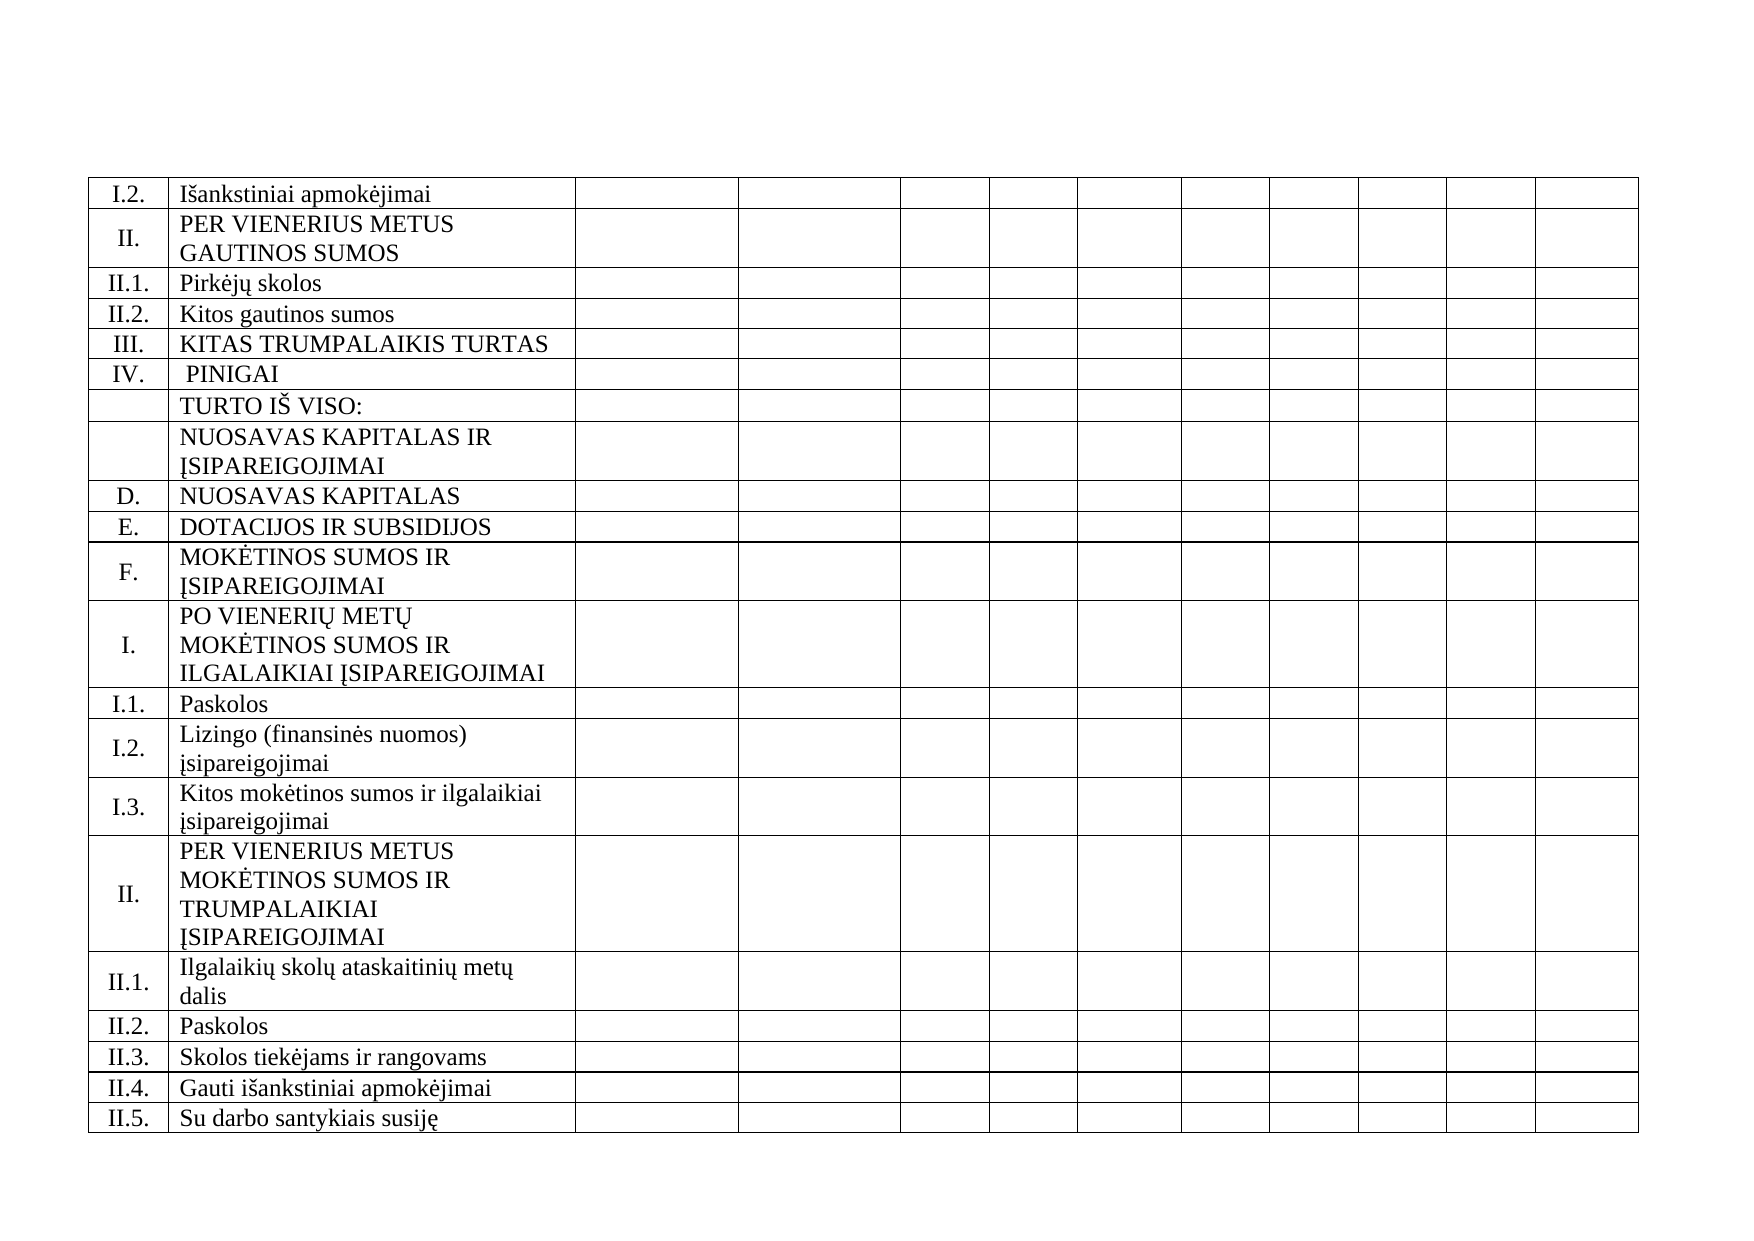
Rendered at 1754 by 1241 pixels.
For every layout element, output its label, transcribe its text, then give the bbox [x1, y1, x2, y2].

table_cell [1182, 359, 1269, 389]
table_cell DOTACIJOS IR SUBSIDIJOS [169, 512, 575, 541]
table_cell II. [89, 836, 168, 951]
table_cell [1270, 543, 1358, 600]
table_cell II.3. [89, 1042, 168, 1071]
table_cell [1078, 178, 1181, 208]
table_cell [901, 1042, 989, 1071]
table_cell Kitos gautinos sumos [169, 299, 575, 328]
table_cell [1359, 1103, 1446, 1132]
table_cell [1447, 1073, 1535, 1102]
table_cell [739, 1103, 900, 1132]
table_cell [739, 688, 900, 718]
table_cell [901, 1103, 989, 1132]
table_cell [1270, 178, 1358, 208]
table_cell [1447, 719, 1535, 777]
table_cell [1536, 1103, 1638, 1132]
table_cell [1447, 836, 1535, 951]
table_cell [1182, 422, 1269, 480]
table_cell [1447, 390, 1535, 421]
table_cell [1447, 209, 1535, 267]
table_cell [739, 390, 900, 421]
table_cell [1359, 719, 1446, 777]
table_cell [1182, 836, 1269, 951]
table_cell Išankstiniai apmokėjimai [169, 178, 575, 208]
table_cell I.3. [89, 778, 168, 835]
table_cell [1270, 359, 1358, 389]
table_cell [739, 1042, 900, 1071]
table_cell [576, 1073, 738, 1102]
table_cell II.2. [89, 1011, 168, 1041]
table_cell [990, 836, 1077, 951]
table_cell [990, 952, 1077, 1010]
table_cell F. [89, 543, 168, 600]
table_cell NUOSAVAS KAPITALAS IR ĮSIPAREIGOJIMAI [169, 422, 575, 480]
table_cell [901, 688, 989, 718]
table_cell [1078, 1103, 1181, 1132]
table_cell Kitos mokėtinos sumos ir ilgalaikiai įsipareigojimai [169, 778, 575, 835]
table_cell PINIGAI [169, 359, 575, 389]
table_cell [1182, 329, 1269, 358]
table_cell [901, 178, 989, 208]
table_cell [901, 329, 989, 358]
table_cell NUOSAVAS KAPITALAS [169, 481, 575, 511]
table_cell [901, 778, 989, 835]
table_cell [990, 1042, 1077, 1071]
table_cell [1182, 952, 1269, 1010]
table_cell [1536, 778, 1638, 835]
table_cell [1078, 543, 1181, 600]
table_cell [576, 268, 738, 297]
table_cell [1447, 268, 1535, 297]
table_cell [1270, 1042, 1358, 1071]
table_cell [1182, 178, 1269, 208]
table_cell [1447, 543, 1535, 600]
table_cell II. [89, 209, 168, 267]
table_cell [1447, 178, 1535, 208]
table_cell [1359, 601, 1446, 687]
table_cell [739, 952, 900, 1010]
table_cell [901, 1011, 989, 1041]
table_cell [1182, 512, 1269, 541]
table_cell [1536, 209, 1638, 267]
table_cell [576, 836, 738, 951]
table_cell [990, 688, 1077, 718]
table_cell [1270, 1103, 1358, 1132]
table_cell [576, 329, 738, 358]
table_cell [1182, 390, 1269, 421]
table_cell [739, 268, 900, 297]
table_cell [1359, 778, 1446, 835]
table_cell [1447, 359, 1535, 389]
table_cell [1447, 329, 1535, 358]
table_cell [1270, 836, 1358, 951]
table_cell [1447, 1042, 1535, 1071]
table_cell [901, 422, 989, 480]
table_cell [1270, 778, 1358, 835]
table_cell Pirkėjų skolos [169, 268, 575, 297]
table_cell [1182, 719, 1269, 777]
table_cell [1182, 1042, 1269, 1071]
table_cell [1270, 299, 1358, 328]
table_cell [990, 1103, 1077, 1132]
table_cell [990, 268, 1077, 297]
table_cell [990, 719, 1077, 777]
table_cell [739, 836, 900, 951]
table_cell [89, 422, 168, 480]
table_cell [576, 390, 738, 421]
table_cell [1078, 1042, 1181, 1071]
table_cell [739, 422, 900, 480]
table_cell [1078, 952, 1181, 1010]
table_cell [576, 359, 738, 389]
table_cell [739, 209, 900, 267]
table_cell [1359, 1011, 1446, 1041]
table_cell [739, 1073, 900, 1102]
table_cell [739, 481, 900, 511]
table_cell [990, 1011, 1077, 1041]
table_cell [901, 543, 989, 600]
table_cell [1078, 1073, 1181, 1102]
table_cell [1182, 1103, 1269, 1132]
table_cell [1078, 601, 1181, 687]
table_cell [901, 390, 989, 421]
table_cell [1359, 688, 1446, 718]
table_cell [1447, 512, 1535, 541]
table_cell [576, 178, 738, 208]
table_cell [576, 299, 738, 328]
table_cell [1536, 719, 1638, 777]
table_cell KITAS TRUMPALAIKIS TURTAS [169, 329, 575, 358]
table_cell [576, 688, 738, 718]
table_cell [1536, 836, 1638, 951]
table_cell [576, 422, 738, 480]
table_cell [901, 512, 989, 541]
table_cell [576, 778, 738, 835]
table_cell Lizingo (finansinės nuomos) įsipareigojimai [169, 719, 575, 777]
table_cell [1536, 512, 1638, 541]
table_cell MOKĖTINOS SUMOS IR ĮSIPAREIGOJIMAI [169, 543, 575, 600]
table_cell PER VIENERIUS METUS MOKĖTINOS SUMOS IR TRUMPALAIKIAI ĮSIPAREIGOJIMAI [169, 836, 575, 951]
table_cell [1270, 601, 1358, 687]
table_cell [739, 512, 900, 541]
table_cell [1270, 268, 1358, 297]
table_cell [1359, 209, 1446, 267]
table_cell [990, 601, 1077, 687]
table_cell [739, 299, 900, 328]
table_cell [739, 178, 900, 208]
table_cell [1359, 422, 1446, 480]
table_cell [1182, 543, 1269, 600]
table_cell II.1. [89, 268, 168, 297]
table_cell [1182, 601, 1269, 687]
table_cell [1182, 209, 1269, 267]
table_cell [739, 778, 900, 835]
table_cell [901, 952, 989, 1010]
table_cell [1359, 1073, 1446, 1102]
table_cell [1359, 178, 1446, 208]
table_cell II.1. [89, 952, 168, 1010]
table_cell [739, 329, 900, 358]
table_cell D. [89, 481, 168, 511]
table_cell [576, 512, 738, 541]
table_cell [1359, 481, 1446, 511]
table_cell [576, 1011, 738, 1041]
table_cell [1270, 512, 1358, 541]
table_cell II.4. [89, 1073, 168, 1102]
table_cell Skolos tiekėjams ir rangovams [169, 1042, 575, 1071]
table_cell [1078, 1011, 1181, 1041]
table_cell [1447, 422, 1535, 480]
table_cell [1078, 329, 1181, 358]
table_cell [990, 390, 1077, 421]
table_cell [1078, 512, 1181, 541]
table_cell [739, 543, 900, 600]
table_cell [1359, 329, 1446, 358]
table_cell [1536, 481, 1638, 511]
table_cell PO VIENERIŲ METŲ MOKĖTINOS SUMOS IR ILGALAIKIAI ĮSIPAREIGOJIMAI [169, 601, 575, 687]
table_cell [1078, 390, 1181, 421]
table_cell [1536, 688, 1638, 718]
table_cell [1270, 209, 1358, 267]
table_cell III. [89, 329, 168, 358]
table_cell [1536, 329, 1638, 358]
table_cell [990, 543, 1077, 600]
table_cell E. [89, 512, 168, 541]
table_cell [1182, 1011, 1269, 1041]
table_cell [576, 209, 738, 267]
table_cell [1359, 359, 1446, 389]
table_cell [1536, 1011, 1638, 1041]
table_cell Gauti išankstiniai apmokėjimai [169, 1073, 575, 1102]
table_cell [576, 543, 738, 600]
table_cell [1078, 268, 1181, 297]
table_cell [901, 481, 989, 511]
table_cell [1078, 719, 1181, 777]
table_cell Su darbo santykiais susiję [169, 1103, 575, 1132]
table_cell [1182, 268, 1269, 297]
table_cell [990, 778, 1077, 835]
table_cell [1536, 178, 1638, 208]
table_cell [1447, 688, 1535, 718]
table_cell [901, 1073, 989, 1102]
table_cell [576, 481, 738, 511]
table_cell [1359, 543, 1446, 600]
table_cell [901, 836, 989, 951]
table_cell TURTO IŠ VISO: [169, 390, 575, 421]
table_cell [1078, 688, 1181, 718]
table_cell [1182, 778, 1269, 835]
table_cell [1182, 1073, 1269, 1102]
table_cell [739, 719, 900, 777]
table_cell [1536, 422, 1638, 480]
table_cell [901, 299, 989, 328]
table_cell [1270, 329, 1358, 358]
table_cell [576, 719, 738, 777]
table_cell [1447, 299, 1535, 328]
table_cell I. [89, 601, 168, 687]
table_cell [1447, 481, 1535, 511]
table_cell [1270, 422, 1358, 480]
table_cell [1078, 836, 1181, 951]
table_cell [1078, 359, 1181, 389]
table_cell [89, 390, 168, 421]
table_cell [1536, 299, 1638, 328]
table_cell [1182, 481, 1269, 511]
table_cell [990, 209, 1077, 267]
table_cell [1447, 601, 1535, 687]
table_cell [1270, 719, 1358, 777]
table_cell [1359, 299, 1446, 328]
table_cell IV. [89, 359, 168, 389]
table_cell [990, 359, 1077, 389]
table_cell [1270, 952, 1358, 1010]
table_cell [1359, 512, 1446, 541]
table_cell [901, 359, 989, 389]
table_cell [1536, 601, 1638, 687]
table_cell [901, 209, 989, 267]
table_cell [576, 1042, 738, 1071]
table_cell [901, 268, 989, 297]
table_cell [1078, 422, 1181, 480]
table_cell Paskolos [169, 1011, 575, 1041]
table_cell [1182, 299, 1269, 328]
table_cell [1536, 952, 1638, 1010]
table_cell I.2. [89, 178, 168, 208]
table_cell [990, 299, 1077, 328]
table_cell [901, 601, 989, 687]
table_cell [1536, 359, 1638, 389]
table_cell [990, 1073, 1077, 1102]
table_cell [990, 329, 1077, 358]
table_cell [1359, 268, 1446, 297]
table_cell [1447, 1011, 1535, 1041]
table_cell [1182, 688, 1269, 718]
table_cell [1447, 952, 1535, 1010]
table_cell [739, 601, 900, 687]
table_cell [1270, 688, 1358, 718]
table_cell [1270, 481, 1358, 511]
table_cell [1536, 390, 1638, 421]
table_cell [1359, 1042, 1446, 1071]
table_cell II.2. [89, 299, 168, 328]
table_cell I.1. [89, 688, 168, 718]
table_cell II.5. [89, 1103, 168, 1132]
table_cell [1359, 390, 1446, 421]
table_cell [576, 1103, 738, 1132]
table_cell I.2. [89, 719, 168, 777]
table_cell [1359, 952, 1446, 1010]
table_cell Paskolos [169, 688, 575, 718]
table_cell [1536, 1073, 1638, 1102]
table_cell [576, 952, 738, 1010]
table_cell [1078, 209, 1181, 267]
table_cell [990, 512, 1077, 541]
table_cell [1447, 1103, 1535, 1132]
table_cell [739, 1011, 900, 1041]
table_cell [1078, 778, 1181, 835]
table_cell [1078, 299, 1181, 328]
table_cell [1270, 1073, 1358, 1102]
table_cell [1447, 778, 1535, 835]
table_cell [990, 178, 1077, 208]
table_cell [739, 359, 900, 389]
table_cell [990, 481, 1077, 511]
table_cell [1359, 836, 1446, 951]
table_cell [990, 422, 1077, 480]
table_cell PER VIENERIUS METUS GAUTINOS SUMOS [169, 209, 575, 267]
table_cell [576, 601, 738, 687]
table_cell [1536, 268, 1638, 297]
table_cell [1536, 1042, 1638, 1071]
table_cell [901, 719, 989, 777]
table_cell [1078, 481, 1181, 511]
table_cell Ilgalaikių skolų ataskaitinių metų dalis [169, 952, 575, 1010]
table_cell [1536, 543, 1638, 600]
table_cell [1270, 1011, 1358, 1041]
table_cell [1270, 390, 1358, 421]
